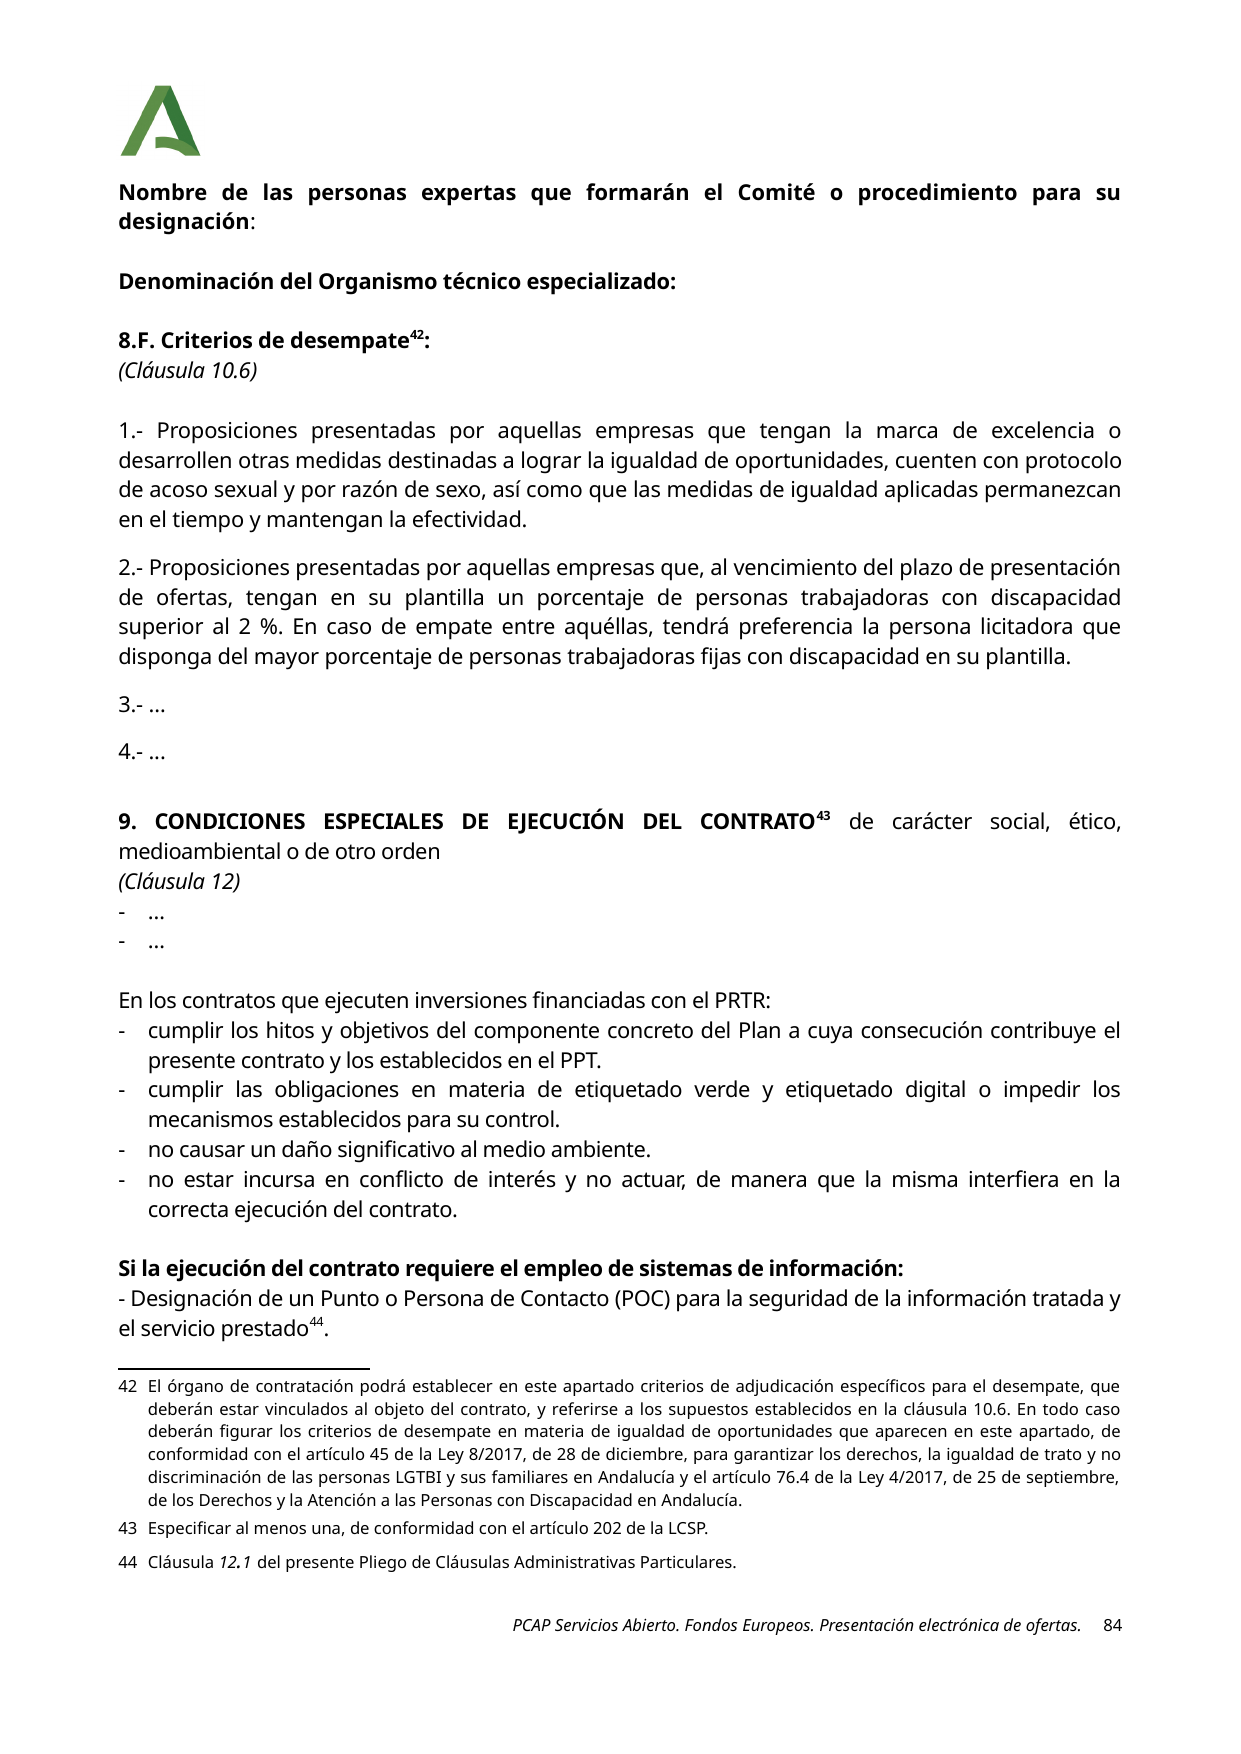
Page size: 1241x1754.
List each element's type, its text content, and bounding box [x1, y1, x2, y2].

text 3.- … [118, 689, 1122, 718]
picture [116, 81, 205, 160]
text 8.F. Criterios de desempate: [118, 326, 1122, 355]
text 2.- Proposiciones presentadas por aquellas empresas que, al vencimiento del plazo de presentación de ofertas, tengan en su plantilla un porcentaje de personas trabajadoras con discapacidad superior al 2 %. En caso de empate entre aquéllas, tendrá preferencia la persona licitadora que disponga del mayor porcentaje de personas trabajadoras fijas con discapacidad en su plantilla. [118, 552, 1122, 671]
text - cumplir los hitos y objetivos del componente concreto del Plan a cuya consecución contribuye el presente contrato y los establecidos en el PPT. [118, 1015, 1122, 1074]
text Nombre de las personas expertas que formarán el Comité o procedimiento para su designación: [118, 177, 1122, 236]
text - … [118, 896, 1122, 926]
text 1.- Proposiciones presentadas por aquellas empresas que tengan la marca de excelencia o desarrollen otras medidas destinadas a lograr la igualdad de oportunidades, cuenten con protocolo de acoso sexual y por razón de sexo, así como que las medidas de igualdad aplicadas permanezcan en el tiempo y mantengan la efectividad. [118, 415, 1122, 534]
text Especificar al menos una, de conformidad con el artículo 202 de la LCSP. [118, 1517, 1122, 1539]
text (Cláusula 10.6) [118, 355, 1122, 385]
text 4.- ... [118, 736, 1122, 766]
text Si la ejecución del contrato requiere el empleo de sistemas de información: [118, 1253, 1122, 1283]
text - cumplir las obligaciones en materia de etiquetado verde y etiquetado digital o impedir los mecanismos establecidos para su control. [118, 1074, 1122, 1134]
text El órgano de contratación podrá establecer en este apartado criterios de adjudicación específicos para el desempate, que deberán estar vinculados al objeto del contrato, y referirse a los supuestos establecidos en la cláusula 10.6. En todo caso deberán figurar los criterios de desempate en materia de igualdad de oportunidades que aparecen en este apartado, de conformidad con el artículo 45 de la Ley 8/2017, de 28 de diciembre, para garantizar los derechos, la igualdad de trato y no discriminación de las personas LGTBI y sus familiares en Andalucía y el artículo 76.4 de la Ley 4/2017, de 25 de septiembre, de los Derechos y la Atención a las Personas con Discapacidad en Andalucía. [118, 1375, 1122, 1511]
text - … [118, 926, 1122, 955]
text - Designación de un Punto o Persona de Contacto (POC) para la seguridad de la información tratada y el servicio prestado. [118, 1283, 1122, 1343]
text Denominación del Organismo técnico especializado: [118, 266, 1122, 296]
text 9. CONDICIONES ESPECIALES DE EJECUCIÓN DEL CONTRATO de carácter social, ético, medioambiental o de otro orden [118, 806, 1122, 866]
text (Cláusula 12) [118, 866, 1122, 896]
text En los contratos que ejecuten inversiones financiadas con el PRTR: [118, 985, 1122, 1015]
text - no causar un daño significativo al medio ambiente. [118, 1134, 1122, 1164]
text - no estar incursa en conflicto de interés y no actuar, de manera que la misma interfiera en la correcta ejecución del contrato. [118, 1164, 1122, 1223]
text Cláusula 12.1 del presente Pliego de Cláusulas Administrativas Particulares. [118, 1546, 1122, 1575]
